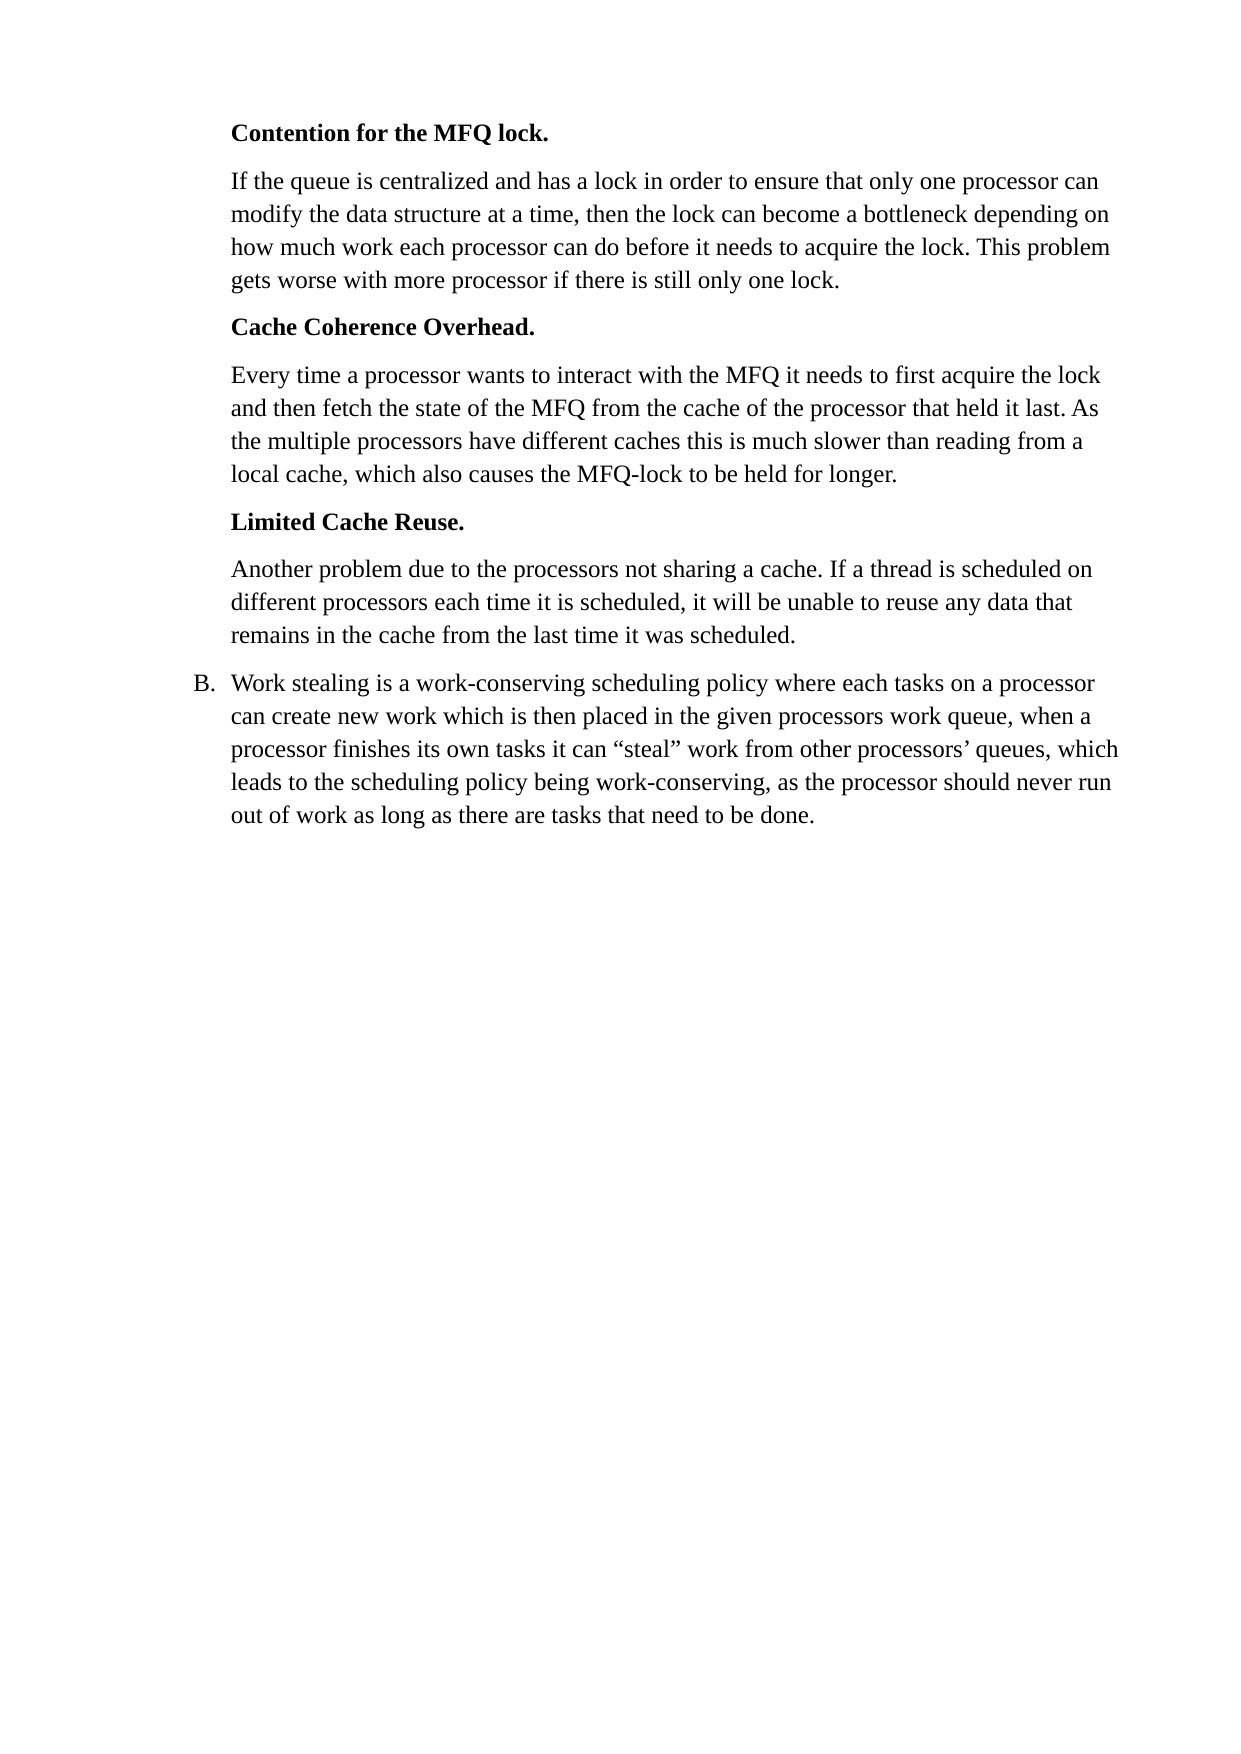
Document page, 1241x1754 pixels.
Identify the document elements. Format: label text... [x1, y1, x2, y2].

list Another problem due to the processors not sharing a cache. If a thread is scheduled on different processors each time it is scheduled, it will be unable to reuse any data that remains in the cache from the last time it was scheduled. [193, 554, 1122, 649]
list Limited Cache Reuse. [193, 507, 1122, 535]
list Every time a processor wants to interact with the MFQ it needs to first acquire the lock and then fetch the state of the MFQ from the cache of the processor that held it last. As the multiple processors have different caches this is much slower than reading from a local cache, which also causes the MFQ-lock to be held for longer. [193, 360, 1122, 488]
list Cache Coherence Overhead. [193, 312, 1122, 341]
list Contention for the MFQ lock. [193, 118, 1122, 147]
list Work stealing is a work-conserving scheduling policy where each tasks on a processor can create new work which is then placed in the given processors work queue, when a processor finishes its own tasks it can “steal” work from other processors’ queues, which leads to the scheduling policy being work-conserving, as the processor should never run out of work as long as there are tasks that need to be done. [193, 668, 1122, 829]
list If the queue is centralized and has a lock in order to ensure that only one processor can modify the data structure at a time, then the lock can become a bottleneck depending on how much work each processor can do before it needs to acquire the lock. This problem gets worse with more processor if there is still only one lock. [193, 166, 1122, 293]
